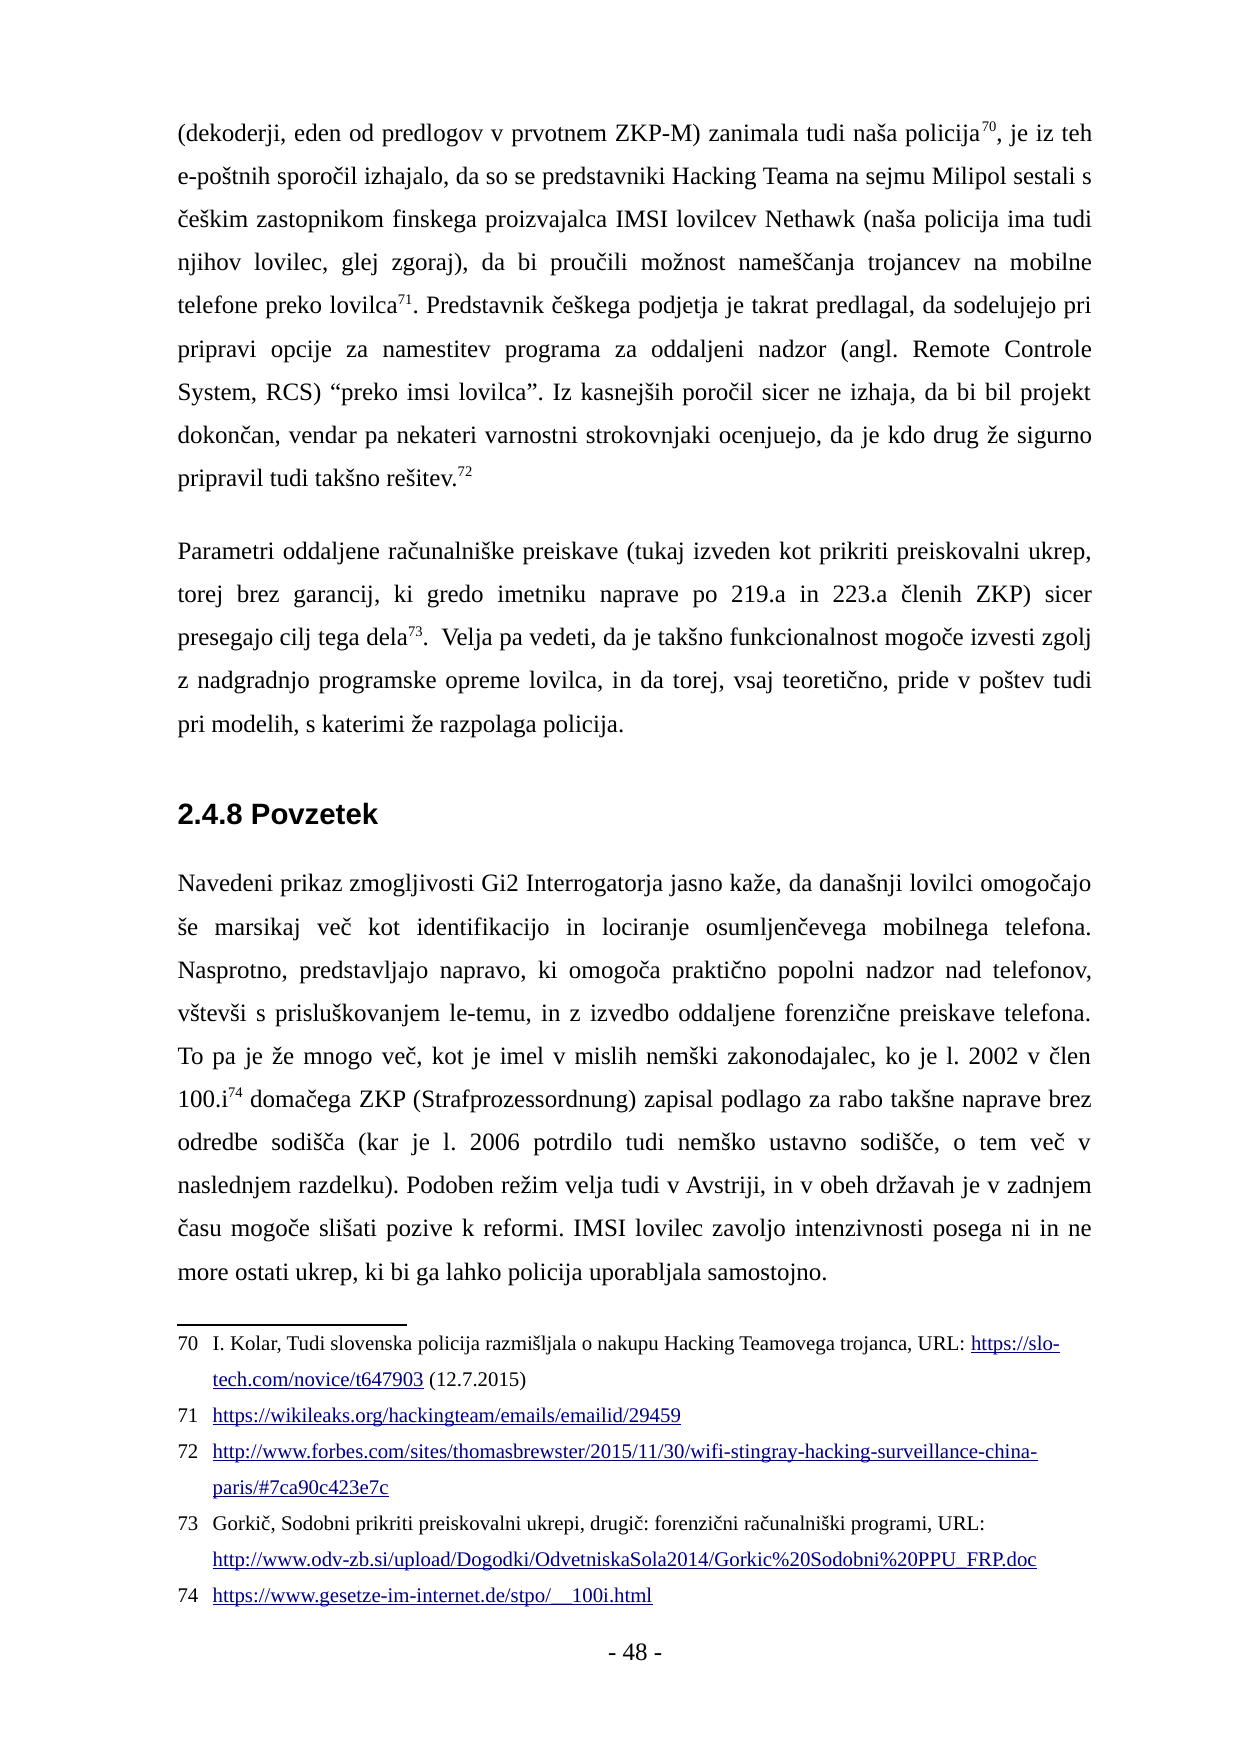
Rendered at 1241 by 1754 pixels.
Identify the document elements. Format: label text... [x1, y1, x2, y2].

text http://www.forbes.com/sites/thomasbrewster/2015/11/30/wifi-stingray-hacking-surveillance-china-paris/#7ca90c423e7c [177, 1439, 1093, 1499]
text https://wikileaks.org/hackingteam/emails/emailid/29459 [177, 1403, 1093, 1427]
text (dekoderji, eden od predlogov v prvotnem ZKP-M) zanimala tudi naša policija, je iz teh e-poštnih sporočil izhajalo, da so se predstavniki Hacking Teama na sejmu Milipol sestali s češkim zastopnikom finskega proizvajalca IMSI lovilcev Nethawk (naša policija ima tudi njihov lovilec, glej zgoraj), da bi proučili možnost nameščanja trojancev na mobilne telefone preko lovilca. Predstavnik češkega podjetja je takrat predlagal, da sodelujejo pri pripravi opcije za namestitev programa za oddaljeni nadzor (angl. Remote Controle System, RCS) “preko imsi lovilca”. Iz kasnejših poročil sicer ne izhaja, da bi bil projekt dokončan, vendar pa nekateri varnostni strokovnjaki ocenjuejo, da je kdo drug že sigurno pripravil tudi takšno rešitev. [177, 118, 1093, 492]
text I. Kolar, Tudi slovenska policija razmišljala o nakupu Hacking Teamovega trojanca, URL: https://slo-tech.com/novice/t647903 (12.7.2015) [177, 1331, 1093, 1391]
text Navedeni prikaz zmogljivosti Gi2 Interrogatorja jasno kaže, da današnji lovilci omogočajo še marsikaj več kot identifikacijo in lociranje osumljenčevega mobilnega telefona. Nasprotno, predstavljajo napravo, ki omogoča praktično popolni nadzor nad telefonov, vštevši s prisluškovanjem le-temu, in z izvedbo oddaljene forenzične preiskave telefona. To pa je že mnogo več, kot je imel v mislih nemški zakonodajalec, ko je l. 2002 v člen 100.i domačega ZKP (Strafprozessordnung) zapisal podlago za rabo takšne naprave brez odredbe sodišča (kar je l. 2006 potrdilo tudi nemško ustavno sodišče, o tem več v naslednjem razdelku). Podoben režim velja tudi v Avstriji, in v obeh državah je v zadnjem času mogoče slišati pozive k reformi. IMSI lovilec zavoljo intenzivnosti posega ni in ne more ostati ukrep, ki bi ga lahko policija uporabljala samostojno. [177, 868, 1093, 1285]
text Gorkič, Sodobni prikriti preiskovalni ukrepi, drugič: forenzični računalniški programi, URL: http://www.odv-zb.si/upload/Dogodki/OdvetniskaSola2014/Gorkic%20Sodobni%20PPU_FRP.doc [177, 1511, 1093, 1571]
text https://www.gesetze-im-internet.de/stpo/__100i.html [177, 1583, 1093, 1607]
subtitle 2.4.8 Povzetek [177, 797, 1093, 831]
text Parametri oddaljene računalniške preiskave (tukaj izveden kot prikriti preiskovalni ukrep, torej brez garancij, ki gredo imetniku naprave po 219.a in 223.a členih ZKP) sicer presegajo cilj tega dela. Velja pa vedeti, da je takšno funkcionalnost mogoče izvesti zgolj z nadgradnjo programske opreme lovilca, in da torej, vsaj teoretično, pride v poštev tudi pri modelih, s katerimi že razpolaga policija. [177, 536, 1093, 737]
